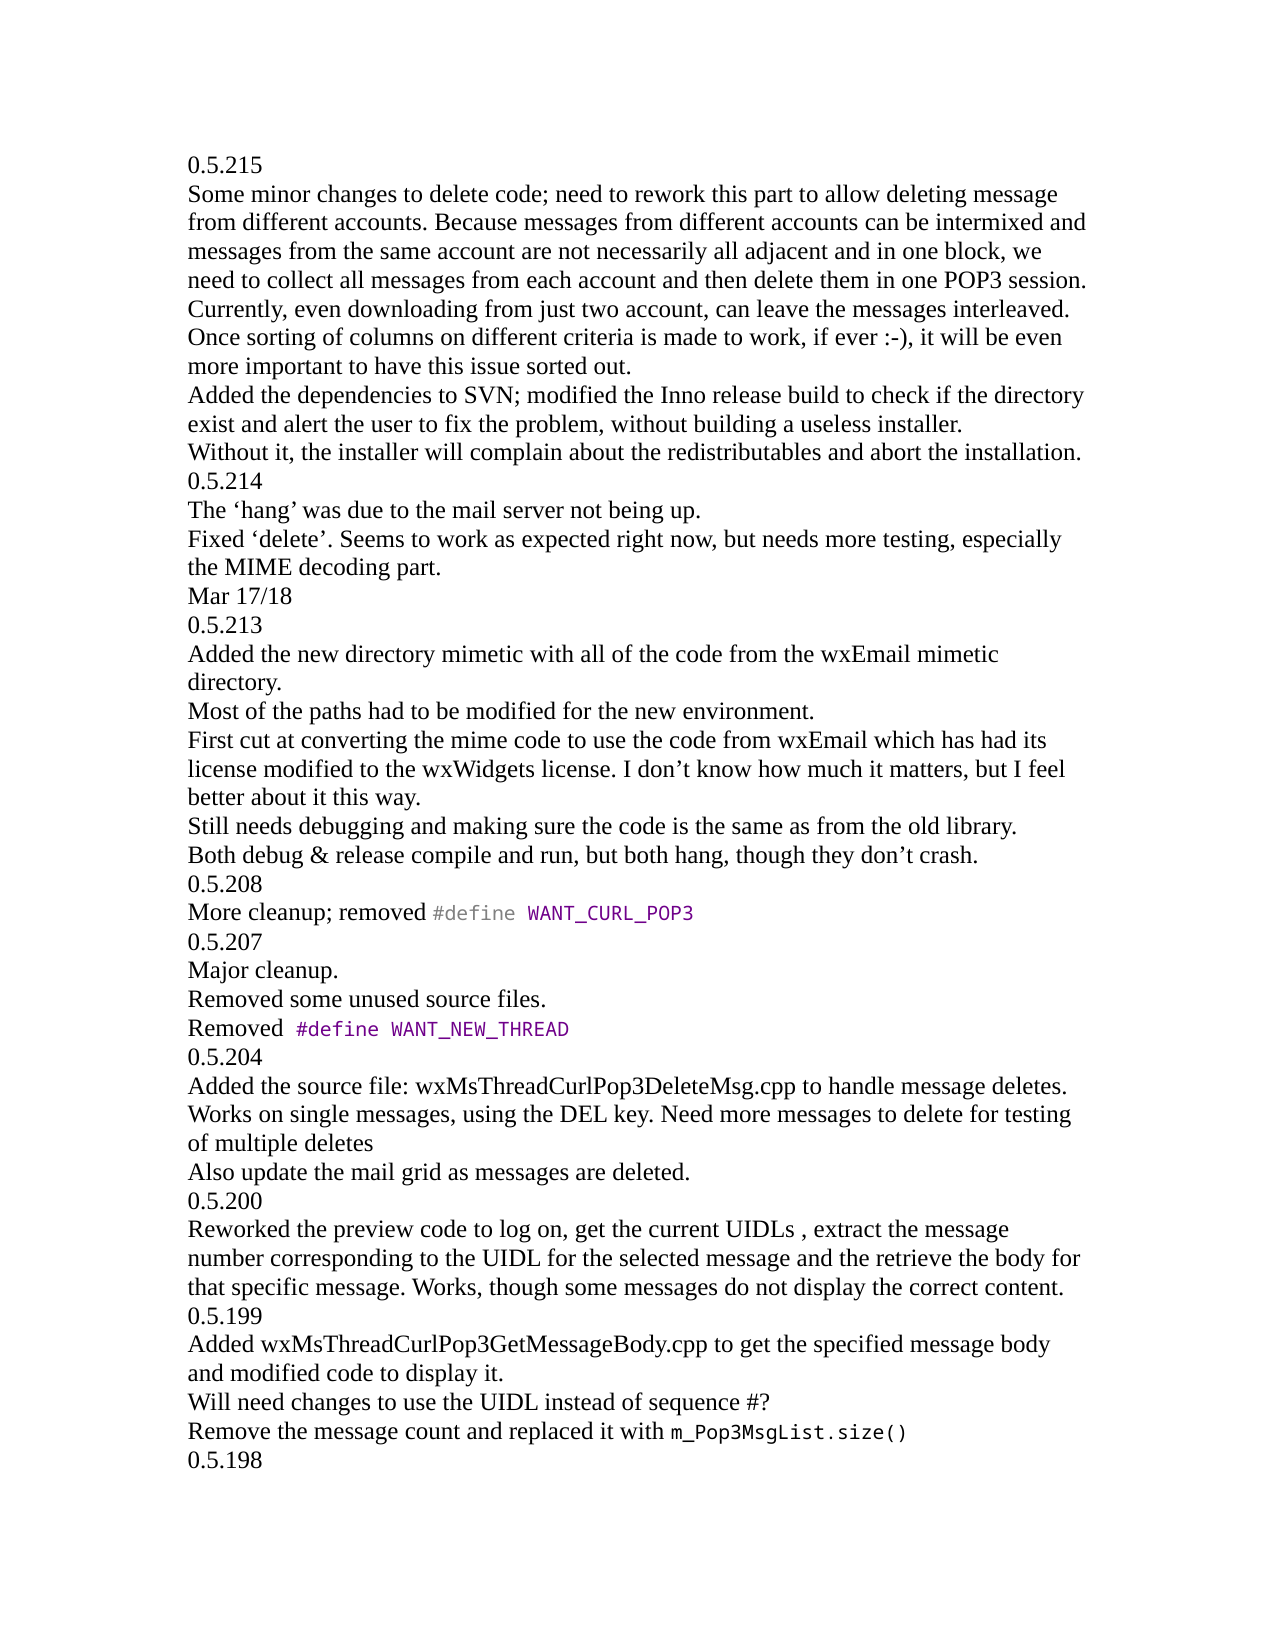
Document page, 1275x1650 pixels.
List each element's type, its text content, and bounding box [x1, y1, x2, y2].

text 0.5.200 [187, 1186, 1087, 1214]
text Also update the mail grid as messages are deleted. [187, 1157, 1087, 1186]
text Currently, even downloading from just two account, can leave the messages interleaved. Once sorting of columns on different criteria is made to work, if ever :-), it will be even more important to have this issue sorted out. [187, 294, 1087, 380]
text Most of the paths had to be modified for the new environment. [187, 696, 1087, 725]
text Without it, the installer will complain about the redistributables and abort the installation. [187, 437, 1087, 466]
text Both debug & release compile and run, but both hang, though they don’t crash. [187, 840, 1087, 869]
text 0.5.199 [187, 1301, 1087, 1329]
text Reworked the preview code to log on, get the current UIDLs , extract the message number corresponding to the UIDL for the selected message and the retrieve the body for that specific message. Works, though some messages do not display the correct content. [187, 1214, 1087, 1301]
text Works on single messages, using the DEL key. Need more messages to delete for testing of multiple deletes [187, 1099, 1087, 1157]
text Removed some unused source files. [187, 984, 1087, 1013]
text Will need changes to use the UIDL instead of sequence #? [187, 1387, 1087, 1416]
text Fixed ‘delete’. Seems to work as expected right now, but needs more testing, especially the MIME decoding part. [187, 524, 1087, 581]
text 0.5.204 [187, 1042, 1087, 1071]
text Added the dependencies to SVN; modified the Inno release build to check if the directory exist and alert the user to fix the problem, without building a useless installer. [187, 380, 1087, 437]
text Added the source file: wxMsThreadCurlPop3DeleteMsg.cpp to handle message deletes. [187, 1071, 1087, 1099]
text Mar 17/18 [187, 581, 1087, 610]
text 0.5.207 [187, 927, 1087, 955]
text Remove the message count and replaced it with m_Pop3MsgList.size() [187, 1416, 1087, 1445]
text Major cleanup. [187, 955, 1087, 984]
text 0.5.213 [187, 610, 1087, 639]
text 0.5.215 [187, 150, 1087, 179]
text Added wxMsThreadCurlPop3GetMessageBody.cpp to get the specified message body and modified code to display it. [187, 1329, 1087, 1387]
text 0.5.208 [187, 869, 1087, 897]
text Still needs debugging and making sure the code is the same as from the old library. [187, 811, 1087, 840]
text More cleanup; removed #define WANT_CURL_POP3 [187, 897, 1087, 927]
text 0.5.214 [187, 466, 1087, 495]
text 0.5.198 [187, 1445, 1087, 1474]
text Some minor changes to delete code; need to rework this part to allow deleting message from different accounts. Because messages from different accounts can be intermixed and messages from the same account are not necessarily all adjacent and in one block, we need to collect all messages from each account and then delete them in one POP3 session. [187, 179, 1087, 294]
text Removed #define WANT_NEW_THREAD [187, 1013, 1087, 1042]
text The ‘hang’ was due to the mail server not being up. [187, 495, 1087, 524]
text Added the new directory mimetic with all of the code from the wxEmail mimetic directory. [187, 639, 1087, 696]
text First cut at converting the mime code to use the code from wxEmail which has had its license modified to the wxWidgets license. I don’t know how much it matters, but I feel better about it this way. [187, 725, 1087, 811]
